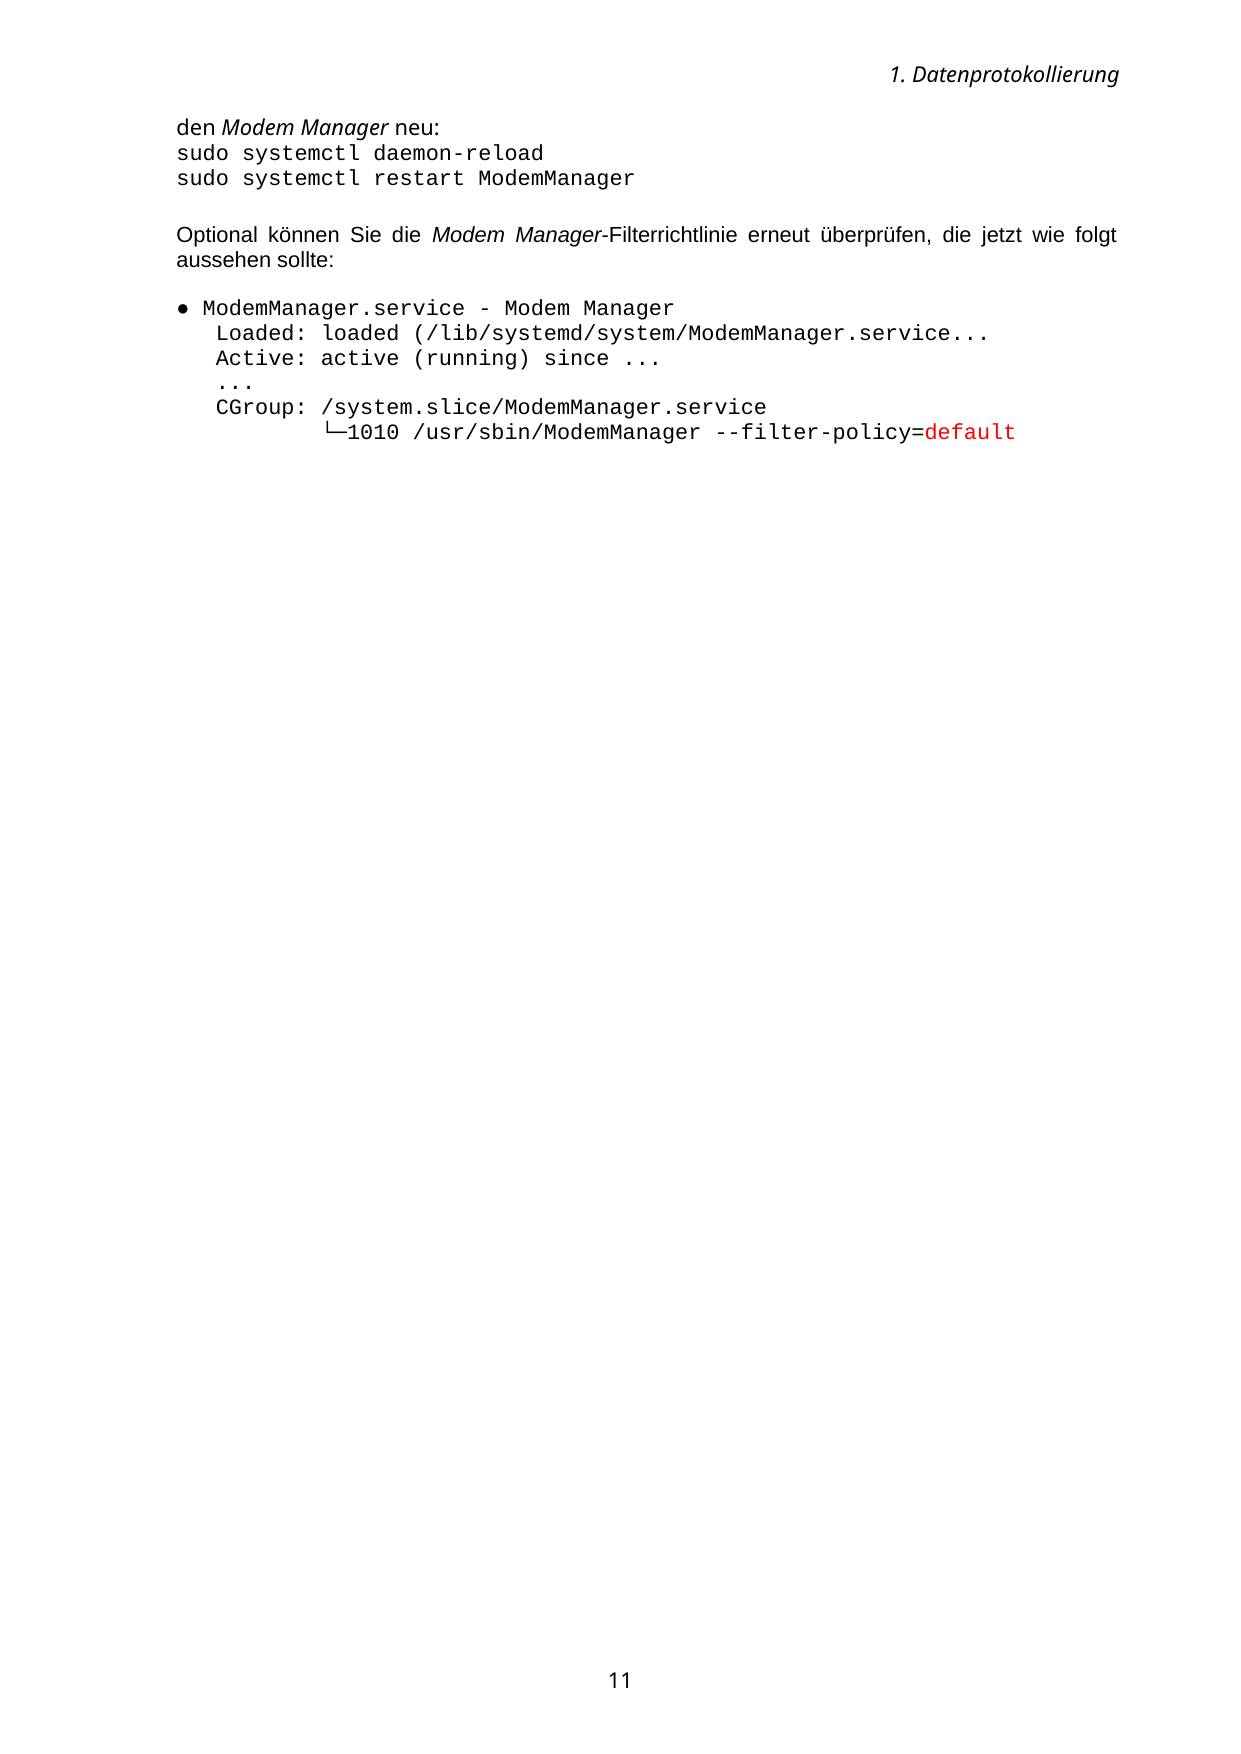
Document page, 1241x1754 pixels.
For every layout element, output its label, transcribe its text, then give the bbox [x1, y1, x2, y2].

table_cell [118, 107, 171, 476]
table_cell den Modem Manager neu: sudo systemctl daemon-reload sudo systemctl restart ModemManager Optional können Sie die Modem Manager-Filterrichtlinie erneut überprüfen, die jetzt wie folgt aussehen sollte: ● ModemManager.service - Modem Manager Loaded: loaded (/lib/systemd/system/ModemManager.service... Active: active (running) since ... ... CGroup: /system.slice/ModemManager.service └─1010 /usr/sbin/ModemManager --filter-policy=default [171, 107, 1123, 476]
